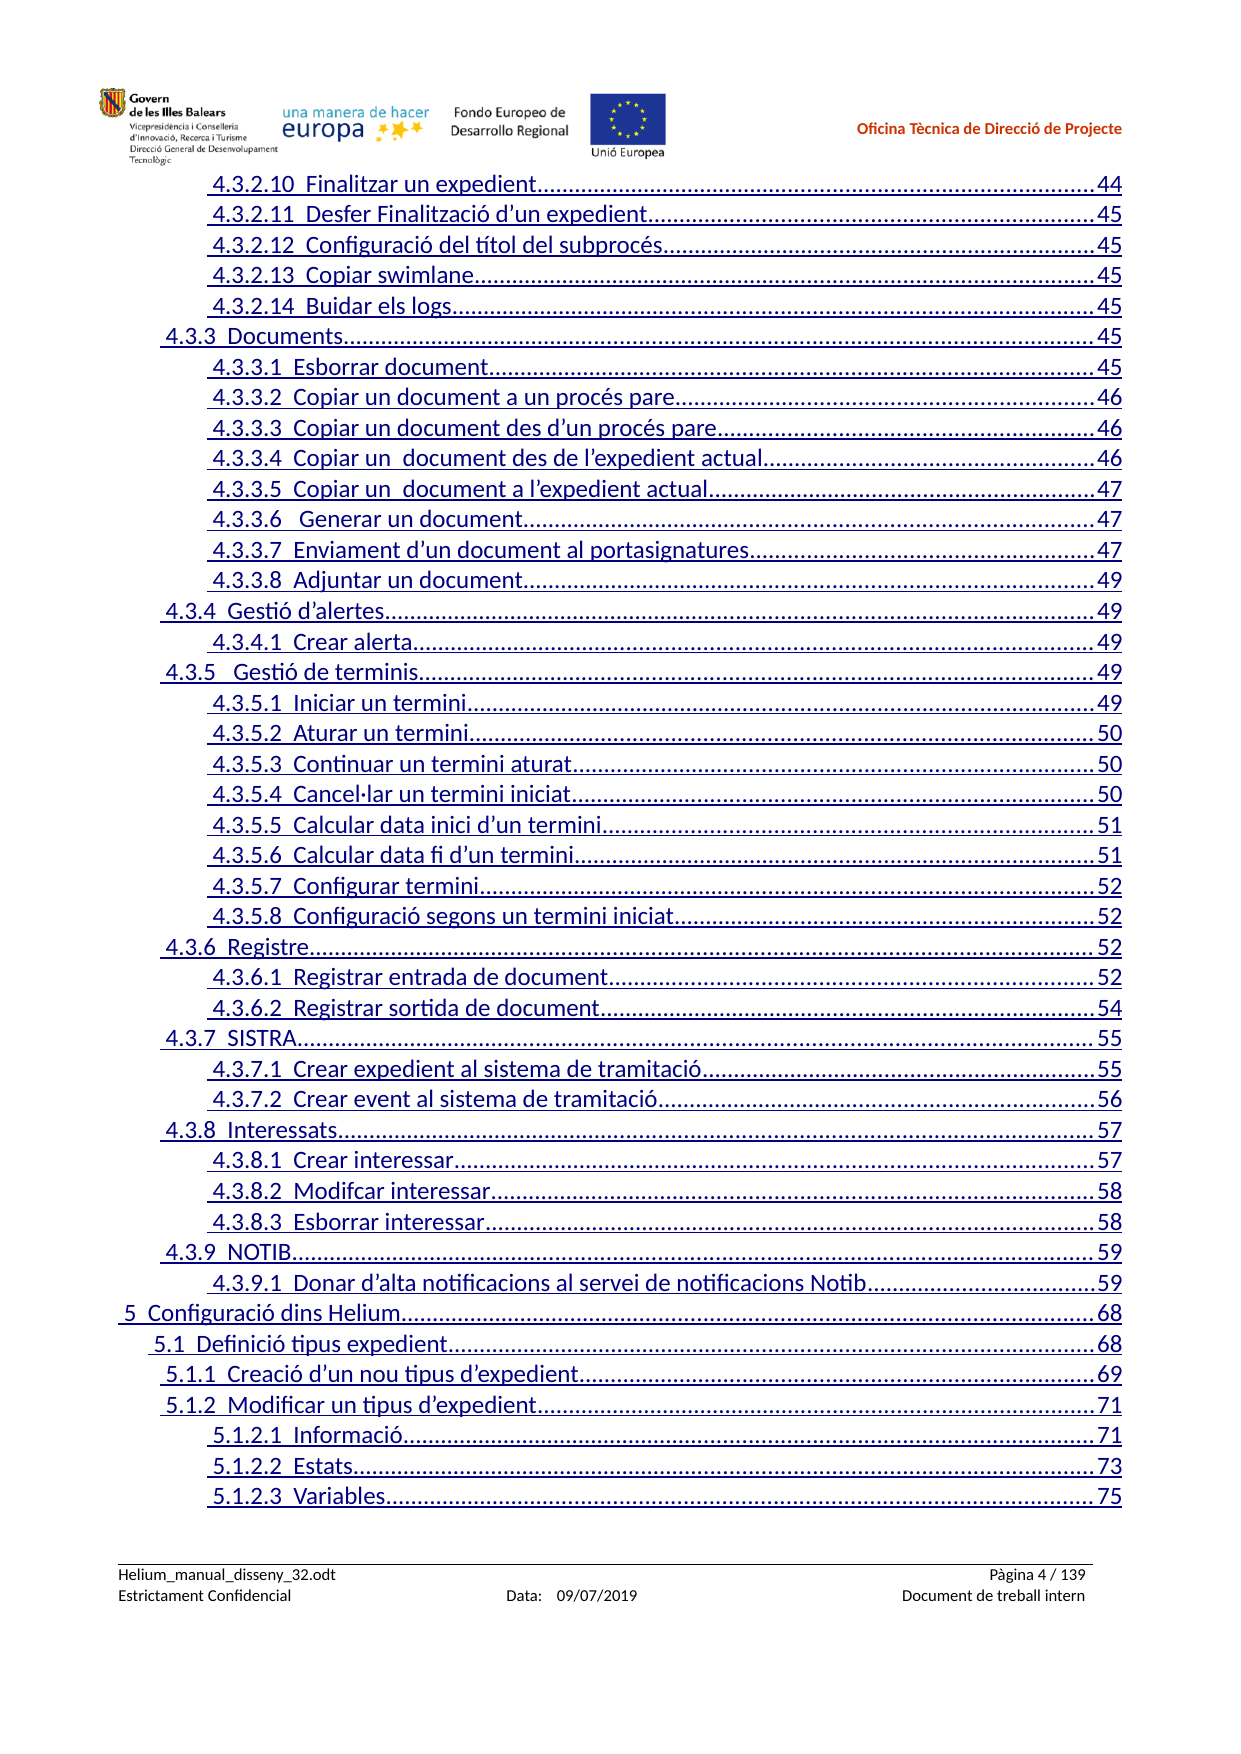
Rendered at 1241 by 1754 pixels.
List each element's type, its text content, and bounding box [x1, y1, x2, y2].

text 4.3.8.3 Esborrar interessar 58 [207, 1206, 1122, 1232]
text 4.3.2.12 Configuració del títol del subprocés 45 [207, 229, 1122, 255]
text 4.3.3.2 Copiar un document a un procés pare 46 [207, 382, 1122, 408]
text 5.1.2.3 Variables 75 [207, 1480, 1122, 1506]
text 5 Configuració dins Helium 68 [118, 1297, 1122, 1323]
text 5.1.2 Modificar un tipus d’expedient 71 [160, 1389, 1122, 1415]
text 4.3.5.6 Calcular data fi d’un termini 51 [207, 839, 1122, 865]
text 4.3.2.10 Finalitzar un expedient 44 [207, 168, 1122, 194]
text 4.3.5 Gestió de terminis 49 [160, 656, 1122, 682]
text 4.3.3.5 Copiar un document a l’expedient actual 47 [207, 473, 1122, 499]
text 4.3.8.2 Modifcar interessar 58 [207, 1175, 1122, 1201]
picture [99, 87, 668, 166]
text 4.3.5.3 Continuar un termini aturat 50 [207, 748, 1122, 774]
text 5.1.1 Creació d’un nou tipus d’expedient 69 [160, 1358, 1122, 1384]
text 4.3.2.11 Desfer Finalització d’un expedient 45 [207, 198, 1122, 224]
text 4.3.3.7 Enviament d’un document al portasignatures 47 [207, 534, 1122, 560]
text 4.3.7.2 Crear event al sistema de tramitació 56 [207, 1083, 1122, 1110]
text 4.3.3.1 Esborrar document 45 [207, 351, 1122, 377]
text 4.3.2.13 Copiar swimlane 45 [207, 259, 1122, 285]
text 4.3.3 Documents 45 [160, 321, 1122, 346]
text 4.3.5.2 Aturar un termini 50 [207, 717, 1122, 743]
text 4.3.6.1 Registrar entrada de document 52 [207, 961, 1122, 988]
text 4.3.7 SISTRA 55 [160, 1022, 1122, 1049]
text 4.3.9.1 Donar d’alta notificacions al servei de notificacions Notib 59 [207, 1267, 1122, 1293]
text 4.3.3.6 Generar un document 47 [207, 504, 1122, 530]
text 4.3.8.1 Crear interessar 57 [207, 1144, 1122, 1171]
text 4.3.3.8 Adjuntar un document 49 [207, 565, 1122, 591]
text 4.3.3.4 Copiar un document des de l’expedient actual 46 [207, 443, 1122, 469]
text 4.3.6.2 Registrar sortida de document 54 [207, 992, 1122, 1018]
text 4.3.9 NOTIB 59 [160, 1236, 1122, 1262]
text 4.3.8 Interessats 57 [160, 1114, 1122, 1140]
text 4.3.5.8 Configuració segons un termini iniciat 52 [207, 900, 1122, 926]
text 4.3.5.7 Configurar termini 52 [207, 870, 1122, 896]
text 4.3.5.5 Calcular data inici d’un termini 51 [207, 809, 1122, 835]
text 4.3.2.14 Buidar els logs 45 [207, 290, 1122, 316]
text 4.3.4 Gestió d’alertes 49 [160, 595, 1122, 621]
text 5.1.2.1 Informació 71 [207, 1419, 1122, 1445]
text 4.3.4.1 Crear alerta 49 [207, 626, 1122, 652]
text 5.1 Definició tipus expedient 68 [148, 1328, 1122, 1354]
text 4.3.3.3 Copiar un document des d’un procés pare 46 [207, 412, 1122, 438]
text 4.3.5.1 Iniciar un termini 49 [207, 687, 1122, 713]
text 4.3.5.4 Cancel·lar un termini iniciat 50 [207, 778, 1122, 804]
text 5.1.2.2 Estats 73 [207, 1450, 1122, 1476]
text 4.3.7.1 Crear expedient al sistema de tramitació 55 [207, 1053, 1122, 1079]
text 4.3.6 Registre 52 [160, 931, 1122, 957]
